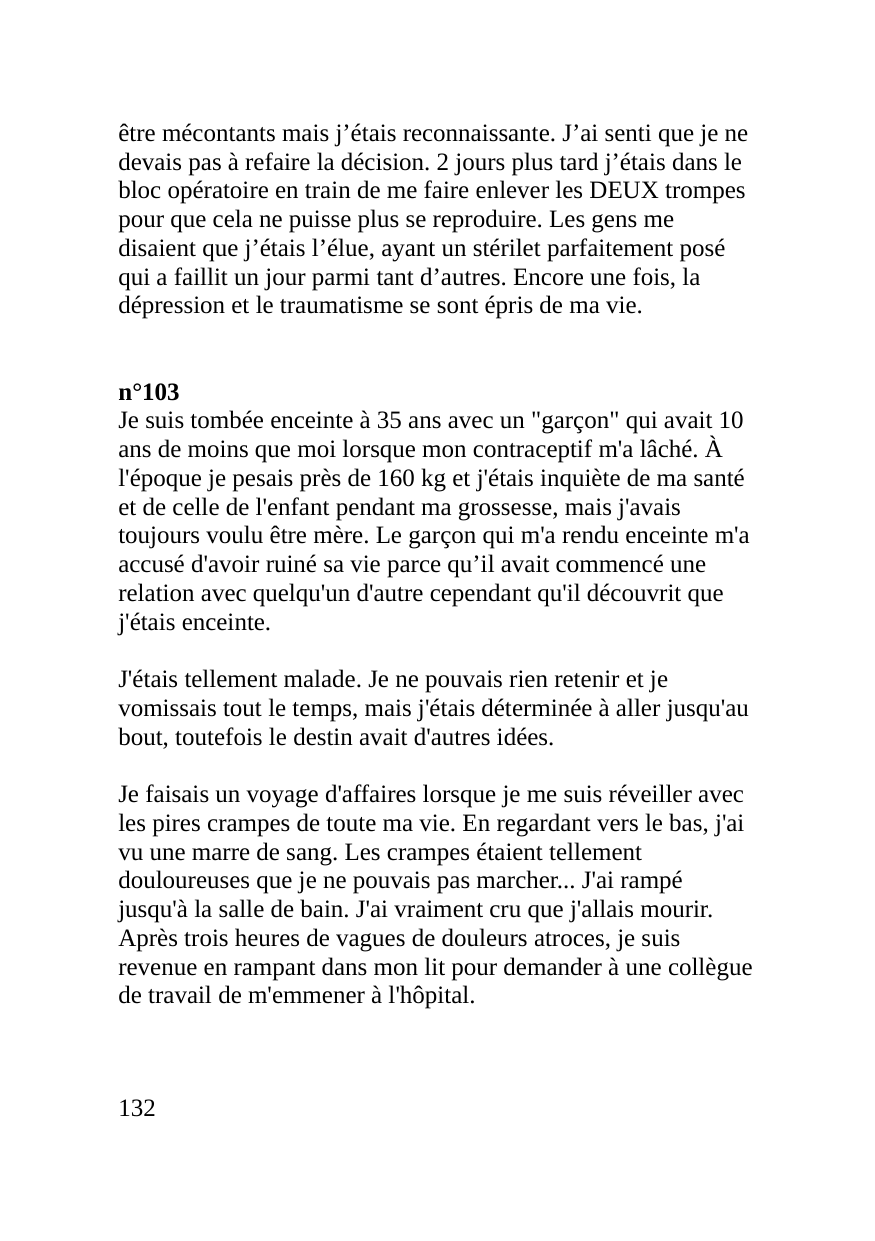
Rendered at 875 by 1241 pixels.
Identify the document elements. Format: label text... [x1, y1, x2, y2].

text être mécontants mais j’étais reconnaissante. J’ai senti que je ne devais pas à refaire la décision. 2 jours plus tard j’étais dans le bloc opératoire en train de me faire enlever les DEUX trompes pour que cela ne puisse plus se reproduire. Les gens me disaient que j’étais l’élue, ayant un stérilet parfaitement posé qui a faillit un jour parmi tant d’autres. Encore une fois, la dépression et le traumatisme se sont épris de ma vie. [118, 118, 756, 319]
text n°103 Je suis tombée enceinte à 35 ans avec un "garçon" qui avait 10 ans de moins que moi lorsque mon contraceptif m'a lâché. À l'époque je pesais près de 160 kg et j'étais inquiète de ma santé et de celle de l'enfant pendant ma grossesse, mais j'avais toujours voulu être mère. Le garçon qui m'a rendu enceinte m'a accusé d'avoir ruiné sa vie parce qu’il avait commencé une relation avec quelqu'un d'autre cependant qu'il découvrit que j'étais enceinte. J'étais tellement malade. Je ne pouvais rien retenir et je vomissais tout le temps, mais j'étais déterminée à aller jusqu'au bout, toutefois le destin avait d'autres idées. Je faisais un voyage d'affaires lorsque je me suis réveiller avec les pires crampes de toute ma vie. En regardant vers le bas, j'ai vu une marre de sang. Les crampes étaient tellement douloureuses que je ne pouvais pas marcher... J'ai rampé jusqu'à la salle de bain. J'ai vraiment cru que j'allais mourir. Après trois heures de vagues de douleurs atroces, je suis revenue en rampant dans mon lit pour demander à une collègue de travail de m'emmener à l'hôpital. [118, 319, 756, 1038]
